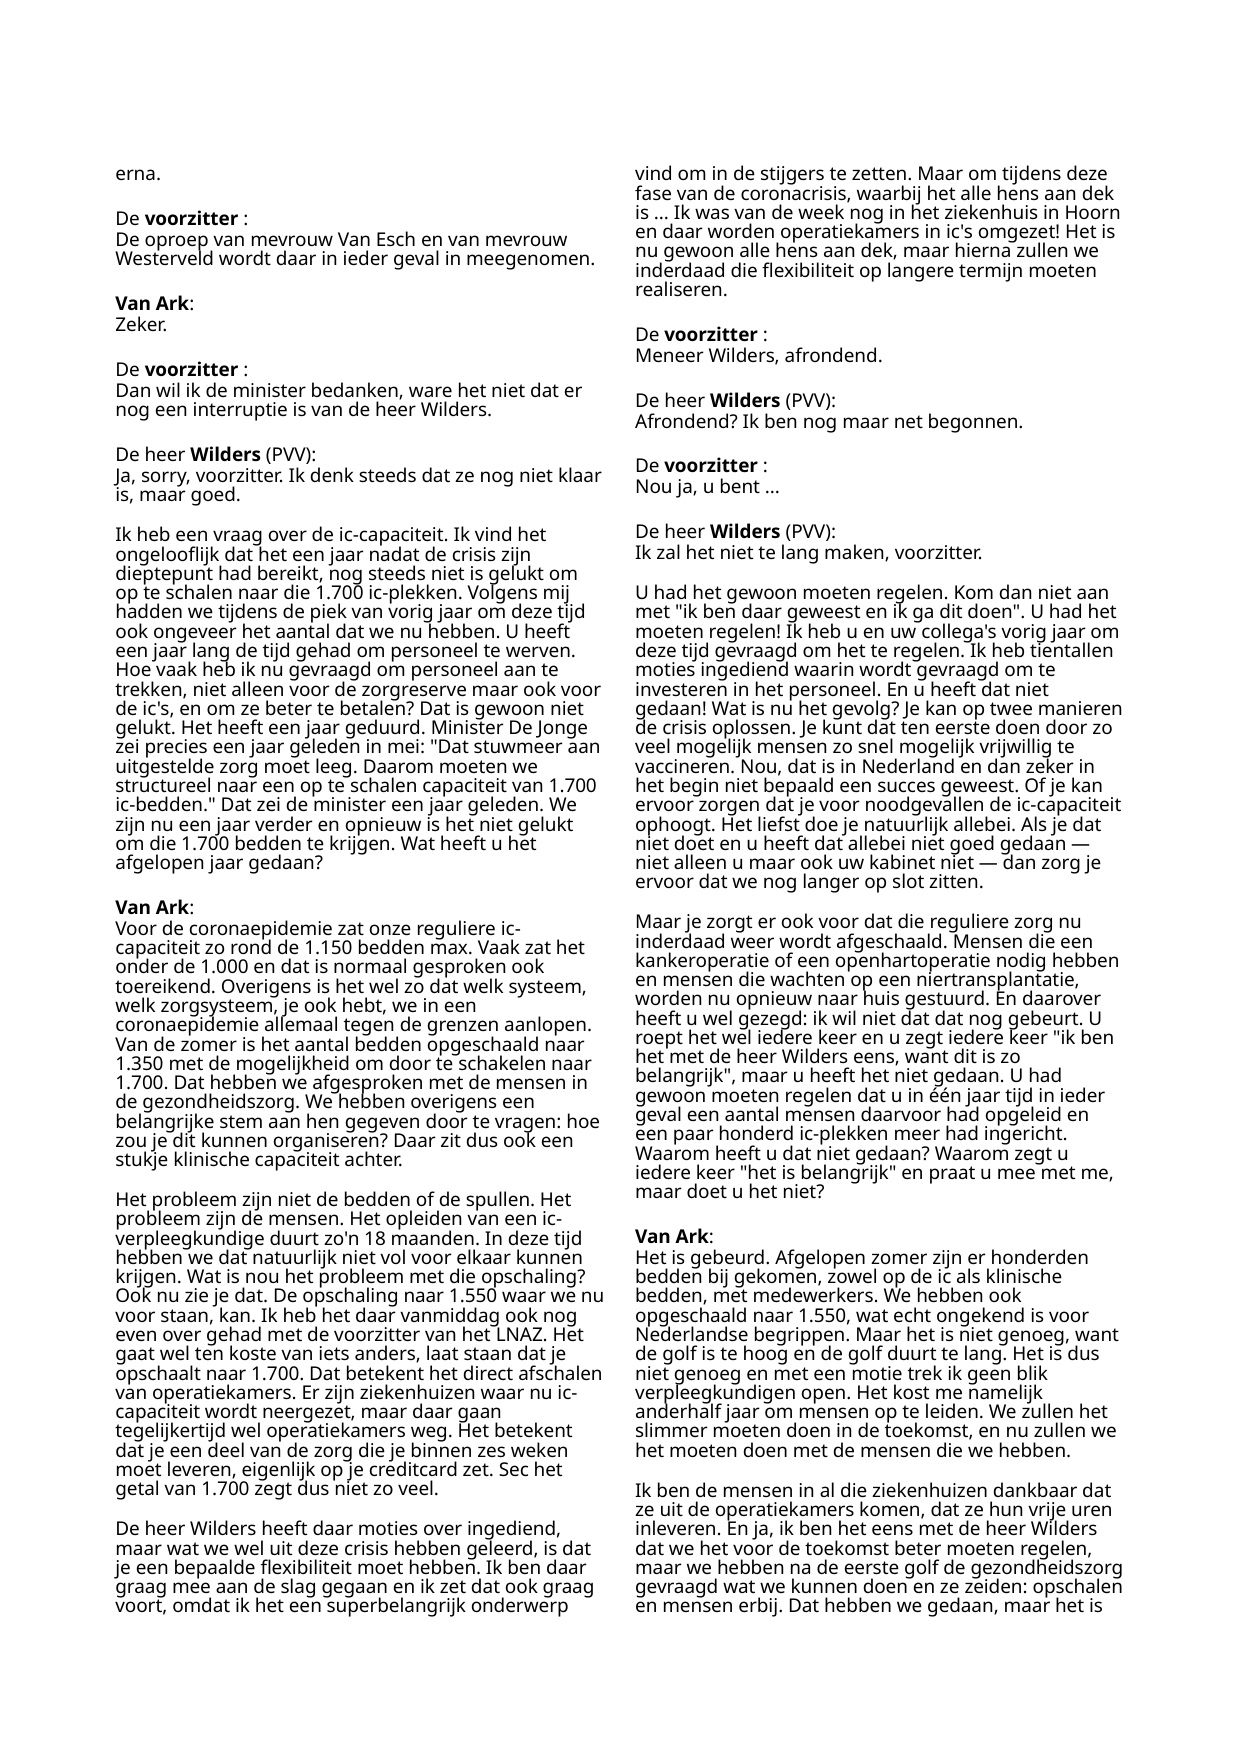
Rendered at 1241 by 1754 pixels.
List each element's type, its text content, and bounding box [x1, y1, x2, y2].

text Van Ark: [115, 291, 605, 316]
text De voorzitter : [635, 321, 1125, 347]
text Ik heb een vraag over de ic-capaciteit. Ik vind het ongelooflijk dat het een jaar nadat de crisis zijn dieptepunt had bereikt, nog steeds niet is gelukt om op te schalen naar die 1.700 ic-plekken. Volgens mij hadden we tijdens de piek van vorig jaar om deze tijd ook ongeveer het aantal dat we nu hebben. U heeft een jaar lang de tijd gehad om personeel te werven. Hoe vaak heb ik nu gevraagd om personeel aan te trekken, niet alleen voor de zorgreserve maar ook voor de ic's, en om ze beter te betalen? Dat is gewoon niet gelukt. Het heeft een jaar geduurd. Minister De Jonge zei precies een jaar geleden in mei: "Dat stuwmeer aan uitgestelde zorg moet leeg. Daarom moeten we structureel naar een op te schalen capaciteit van 1.700 ic-bedden." Dat zei de minister een jaar geleden. We zijn nu een jaar verder en opnieuw is het niet gelukt om die 1.700 bedden te krijgen. Wat heeft u het afgelopen jaar gedaan? [115, 526, 605, 873]
text Het is gebeurd. Afgelopen zomer zijn er honderden bedden bij gekomen, zowel op de ic als klinische bedden, met medewerkers. We hebben ook opgeschaald naar 1.550, wat echt ongekend is voor Nederlandse begrippen. Maar het is niet genoeg, want de golf is te hoog en de golf duurt te lang. Het is dus niet genoeg en met een motie trek ik geen blik verpleegkundigen open. Het kost me namelijk anderhalf jaar om mensen op te leiden. We zullen het slimmer moeten doen in de toekomst, en nu zullen we het moeten doen met de mensen die we hebben. [635, 1249, 1125, 1461]
text Nou ja, u bent ... [635, 478, 1125, 498]
text Maar je zorgt er ook voor dat die reguliere zorg nu inderdaad weer wordt afgeschaald. Mensen die een kankeroperatie of een openhartoperatie nodig hebben en mensen die wachten op een niertransplantatie, worden nu opnieuw naar huis gestuurd. En daarover heeft u wel gezegd: ik wil niet dat dat nog gebeurt. U roept het wel iedere keer en u zegt iedere keer "ik ben het met de heer Wilders eens, want dit is zo belangrijk", maar u heeft het niet gedaan. U had gewoon moeten regelen dat u in één jaar tijd in ieder geval een aantal mensen daarvoor had opgeleid en een paar honderd ic-plekken meer had ingericht. Waarom heeft u dat niet gedaan? Waarom zegt u iedere keer "het is belangrijk" en praat u mee met me, maar doet u het niet? [635, 913, 1125, 1202]
text Zeker. [115, 316, 605, 336]
text erna. [115, 165, 605, 184]
text Voor de coronaepidemie zat onze reguliere ic-capaciteit zo rond de 1.150 bedden max. Vaak zat het onder de 1.000 en dat is normaal gesproken ook toereikend. Overigens is het wel zo dat welk systeem, welk zorgsysteem, je ook hebt, we in een coronaepidemie allemaal tegen de grenzen aanlopen. Van de zomer is het aantal bedden opgeschaald naar 1.350 met de mogelijkheid om door te schakelen naar 1.700. Dat hebben we afgesproken met de mensen in de gezondheidszorg. We hebben overigens een belangrijke stem aan hen gegeven door te vragen: hoe zou je dit kunnen organiseren? Daar zit dus ook een stukje klinische capaciteit achter. [115, 920, 605, 1170]
text U had het gewoon moeten regelen. Kom dan niet aan met "ik ben daar geweest en ik ga dit doen". U had het moeten regelen! Ik heb u en uw collega's vorig jaar om deze tijd gevraagd om het te regelen. Ik heb tientallen moties ingediend waarin wordt gevraagd om te investeren in het personeel. En u heeft dat niet gedaan! Wat is nu het gevolg? Je kan op twee manieren de crisis oplossen. Je kunt dat ten eerste doen door zo veel mogelijk mensen zo snel mogelijk vrijwillig te vaccineren. Nou, dat is in Nederland en dan zeker in het begin niet bepaald een succes geweest. Of je kan ervoor zorgen dat je voor noodgevallen de ic-capaciteit ophoogt. Het liefst doe je natuurlijk allebei. Als je dat niet doet en u heeft dat allebei niet goed gedaan — niet alleen u maar ook uw kabinet niet — dan zorg je ervoor dat we nog langer op slot zitten. [635, 584, 1125, 893]
text Meneer Wilders, afrondend. [635, 347, 1125, 366]
text De heer Wilders (PVV): [115, 441, 605, 467]
text Ik ben de mensen in al die ziekenhuizen dankbaar dat ze uit de operatiekamers komen, dat ze hun vrije uren inleveren. En ja, ik ben het eens met de heer Wilders dat we het voor de toekomst beter moeten regelen, maar we hebben na de eerste golf de gezondheidszorg gevraagd wat we kunnen doen en ze zeiden: opschalen en mensen erbij. Dat hebben we gedaan, maar het is [635, 1482, 1125, 1617]
text Het probleem zijn niet de bedden of de spullen. Het probleem zijn de mensen. Het opleiden van een ic-verpleegkundige duurt zo'n 18 maanden. In deze tijd hebben we dat natuurlijk niet vol voor elkaar kunnen krijgen. Wat is nou het probleem met die opschaling? Ook nu zie je dat. De opschaling naar 1.550 waar we nu voor staan, kan. Ik heb het daar vanmiddag ook nog even over gehad met de voorzitter van het LNAZ. Het gaat wel ten koste van iets anders, laat staan dat je opschaalt naar 1.700. Dat betekent het direct afschalen van operatiekamers. Er zijn ziekenhuizen waar nu ic-capaciteit wordt neergezet, maar daar gaan tegelijkertijd wel operatiekamers weg. Het betekent dat je een deel van de zorg die je binnen zes weken moet leveren, eigenlijk op je creditcard zet. Sec het getal van 1.700 zegt dus niet zo veel. [115, 1191, 605, 1499]
text De voorzitter : [115, 205, 605, 231]
text Dan wil ik de minister bedanken, ware het niet dat er nog een interruptie is van de heer Wilders. [115, 382, 605, 421]
text Van Ark: [635, 1223, 1125, 1249]
text Ja, sorry, voorzitter. Ik denk steeds dat ze nog niet klaar is, maar goed. [115, 467, 605, 506]
text Afrondend? Ik ben nog maar net begonnen. [635, 413, 1125, 432]
text Ik zal het niet te lang maken, voorzitter. [635, 544, 1125, 563]
text De heer Wilders heeft daar moties over ingediend, maar wat we wel uit deze crisis hebben geleerd, is dat je een bepaalde flexibiliteit moet hebben. Ik ben daar graag mee aan de slag gegaan en ik zet dat ook graag voort, omdat ik het een superbelangrijk onderwerp [115, 1520, 605, 1617]
text De heer Wilders (PVV): [635, 387, 1125, 413]
text Van Ark: [115, 894, 605, 920]
text vind om in de stijgers te zetten. Maar om tijdens deze fase van de coronacrisis, waarbij het alle hens aan dek is ... Ik was van de week nog in het ziekenhuis in Hoorn en daar worden operatiekamers in ic's omgezet! Het is nu gewoon alle hens aan dek, maar hierna zullen we inderdaad die flexibiliteit op langere termijn moeten realiseren. [635, 165, 1125, 300]
text De oproep van mevrouw Van Esch en van mevrouw Westerveld wordt daar in ieder geval in meegenomen. [115, 231, 605, 270]
text De voorzitter : [635, 453, 1125, 478]
text De heer Wilders (PVV): [635, 518, 1125, 544]
text De voorzitter : [115, 356, 605, 382]
